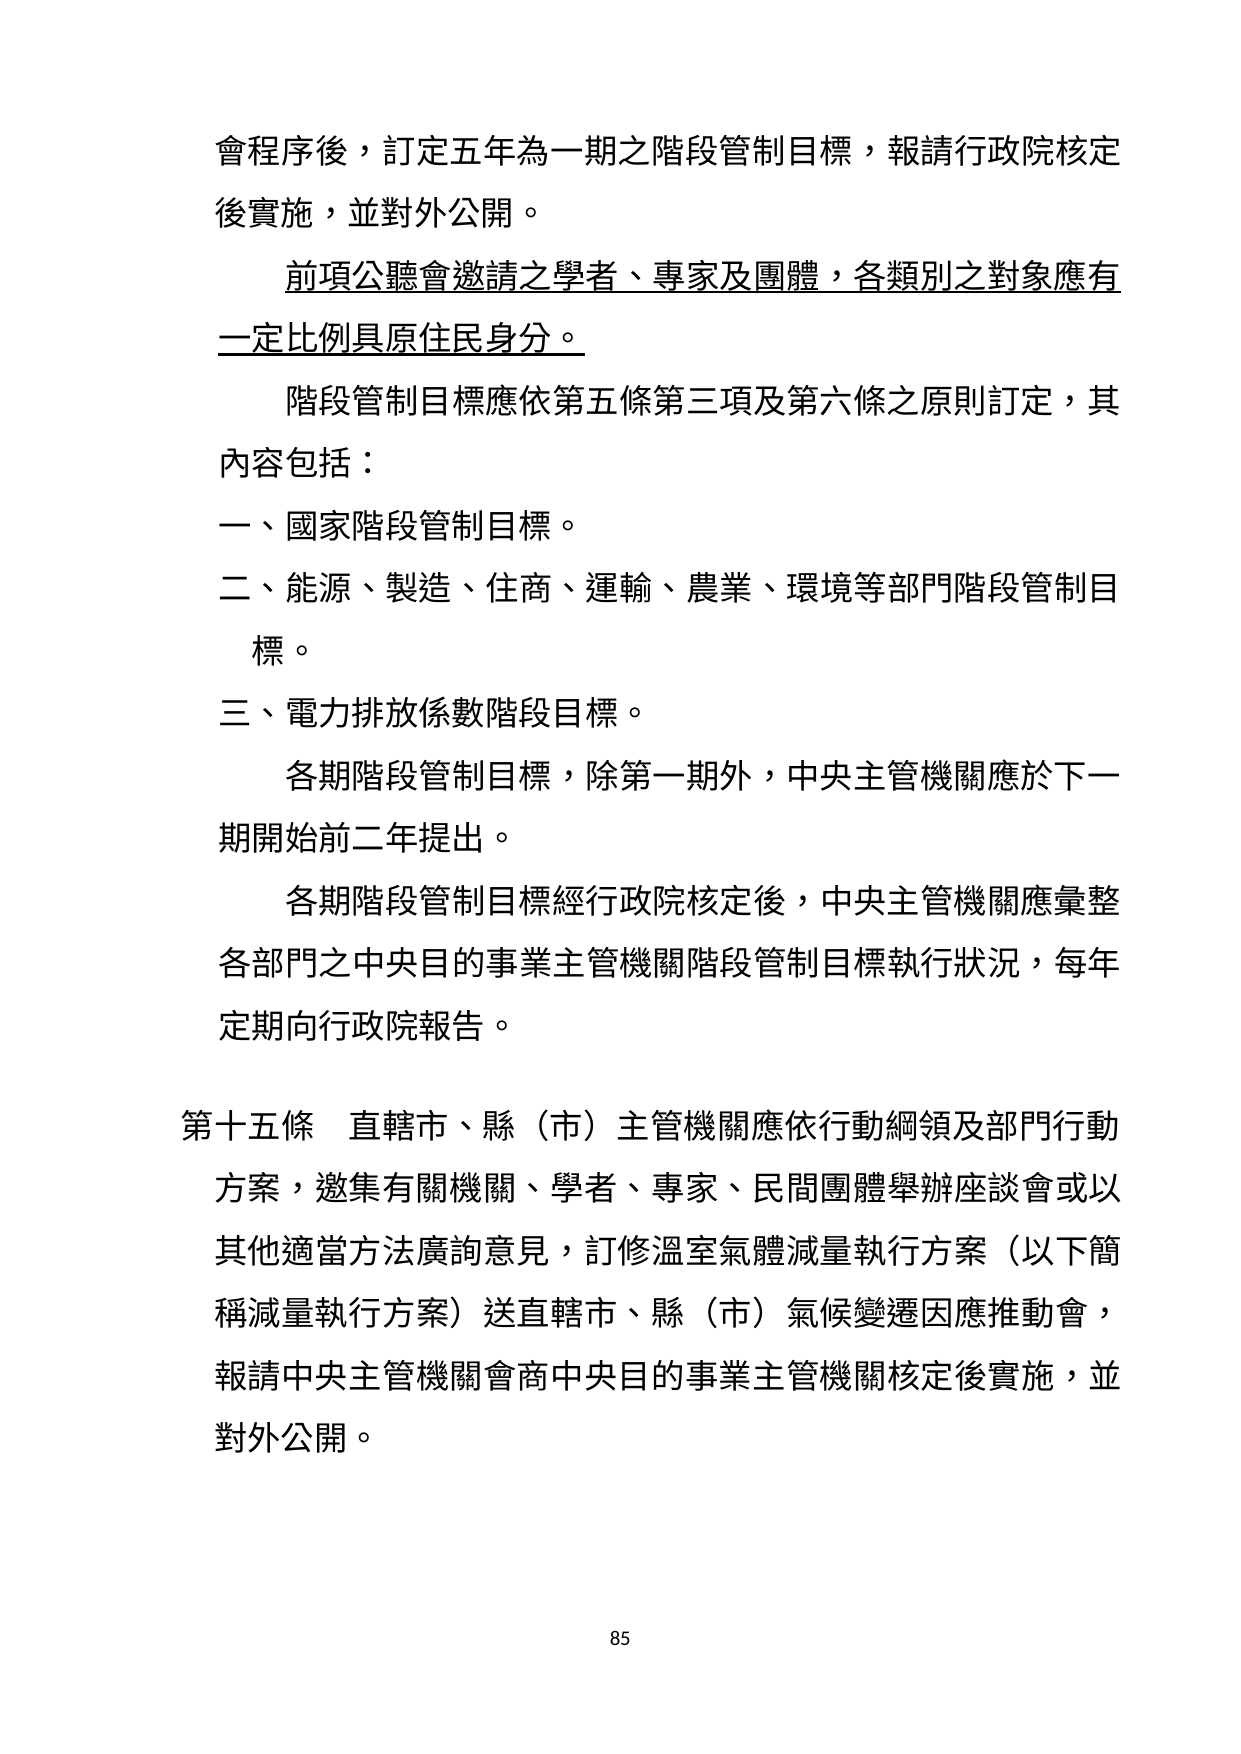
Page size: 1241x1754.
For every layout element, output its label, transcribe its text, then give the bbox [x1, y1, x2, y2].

text 前項公聽會邀請之學者、專家及團體，各類別之對象應有一定比例具原住民身分。 [218, 232, 1122, 357]
text 各期階段管制目標經行政院核定後，中央主管機關應彙整各部門之中央目的事業主管機關階段管制目標執行狀況，每年定期向行政院報告。 [218, 857, 1122, 1044]
text 階段管制目標應依第五條第三項及第六條之原則訂定，其內容包括： [218, 357, 1122, 482]
text 第十五條 直轄市、縣（市）主管機關應依行動綱領及部門行動方案，邀集有關機關、學者、專家、民間團體舉辦座談會或以其他適當方法廣詢意見，訂修溫室氣體減量執行方案（以下簡稱減量執行方案）送直轄市、縣（市）氣候變遷因應推動會，報請中央主管機關會商中央目的事業主管機關核定後實施，並對外公開。 [181, 1082, 1122, 1457]
text 各期階段管制目標，除第一期外，中央主管機關應於下一期開始前二年提出。 [218, 732, 1122, 857]
text 會程序後，訂定五年為一期之階段管制目標，報請行政院核定後實施，並對外公開。 [181, 107, 1122, 232]
text 二、能源、製造、住商、運輸、農業、環境等部門階段管制目標。 [218, 544, 1122, 669]
text 三、電力排放係數階段目標。 [218, 669, 1122, 732]
text 一、國家階段管制目標。 [218, 482, 1122, 544]
